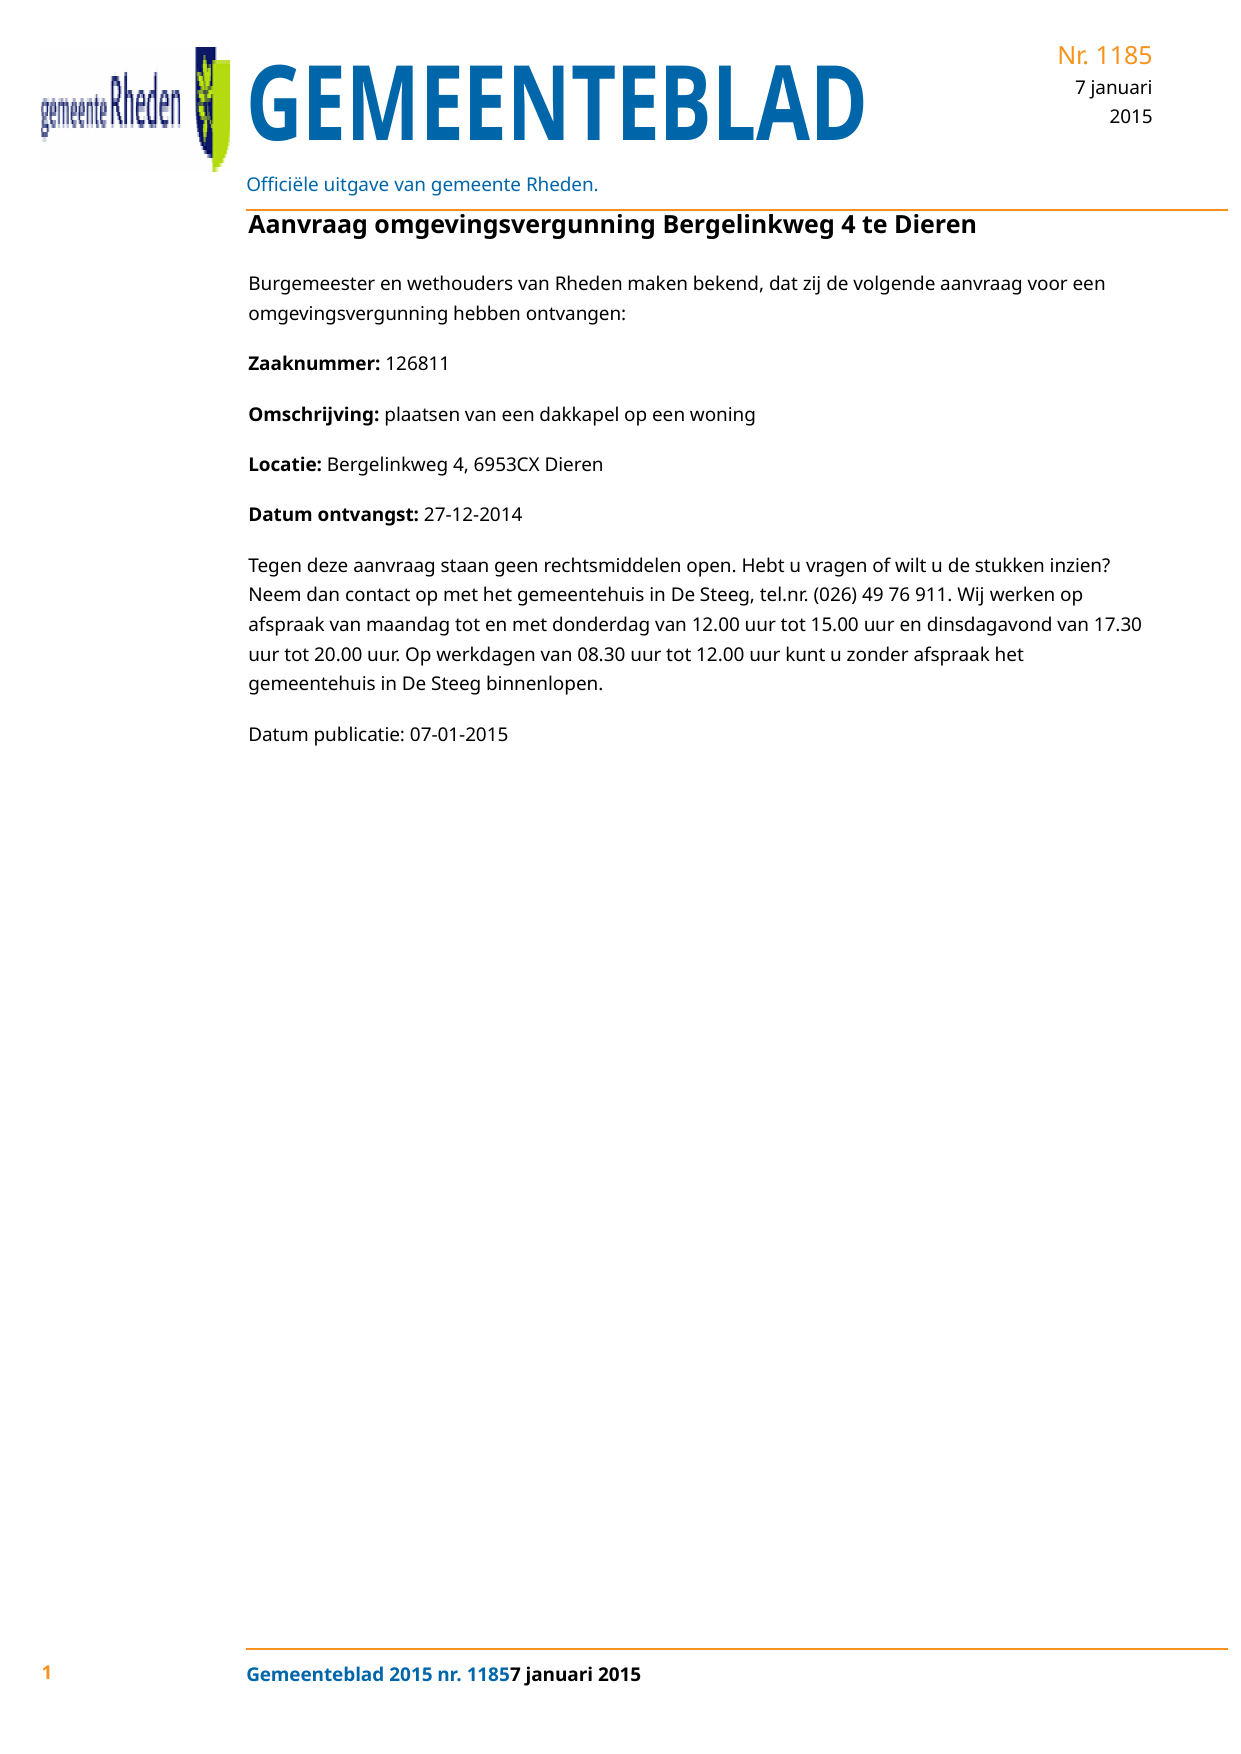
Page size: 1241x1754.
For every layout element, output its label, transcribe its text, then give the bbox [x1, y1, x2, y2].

text Burgemeester en wethouders van Rheden maken bekend, dat zij de volgende aanvraag voor een omgevingsvergunning hebben ontvangen: [248, 270, 1152, 326]
picture [41, 47, 231, 172]
text Omschrijving: plaatsen van een dakkapel op een woning [248, 401, 1152, 426]
text Zaaknummer: 126811 [248, 350, 1152, 376]
text Aanvraag omgevingsvergunning Bergelinkweg 4 te Dieren [248, 211, 1152, 241]
text Locatie: Bergelinkweg 4, 6953CX Dieren [248, 451, 1152, 477]
text Tegen deze aanvraag staan geen rechtsmiddelen open. Hebt u vragen of wilt u de stukken inzien? Neem dan contact op met het gemeentehuis in De Steeg, tel.nr. (026) 49 76 911. Wij werken op afspraak van maandag tot en met donderdag van 12.00 uur tot 15.00 uur en dinsdagavond van 17.30 uur tot 20.00 uur. Op werkdagen van 08.30 uur tot 12.00 uur kunt u zonder afspraak het gemeentehuis in De Steeg binnenlopen. [248, 552, 1152, 696]
text Datum publicatie: 07-01-2015 [248, 721, 1152, 746]
text Datum ontvangst: 27-12-2014 [248, 502, 1152, 527]
